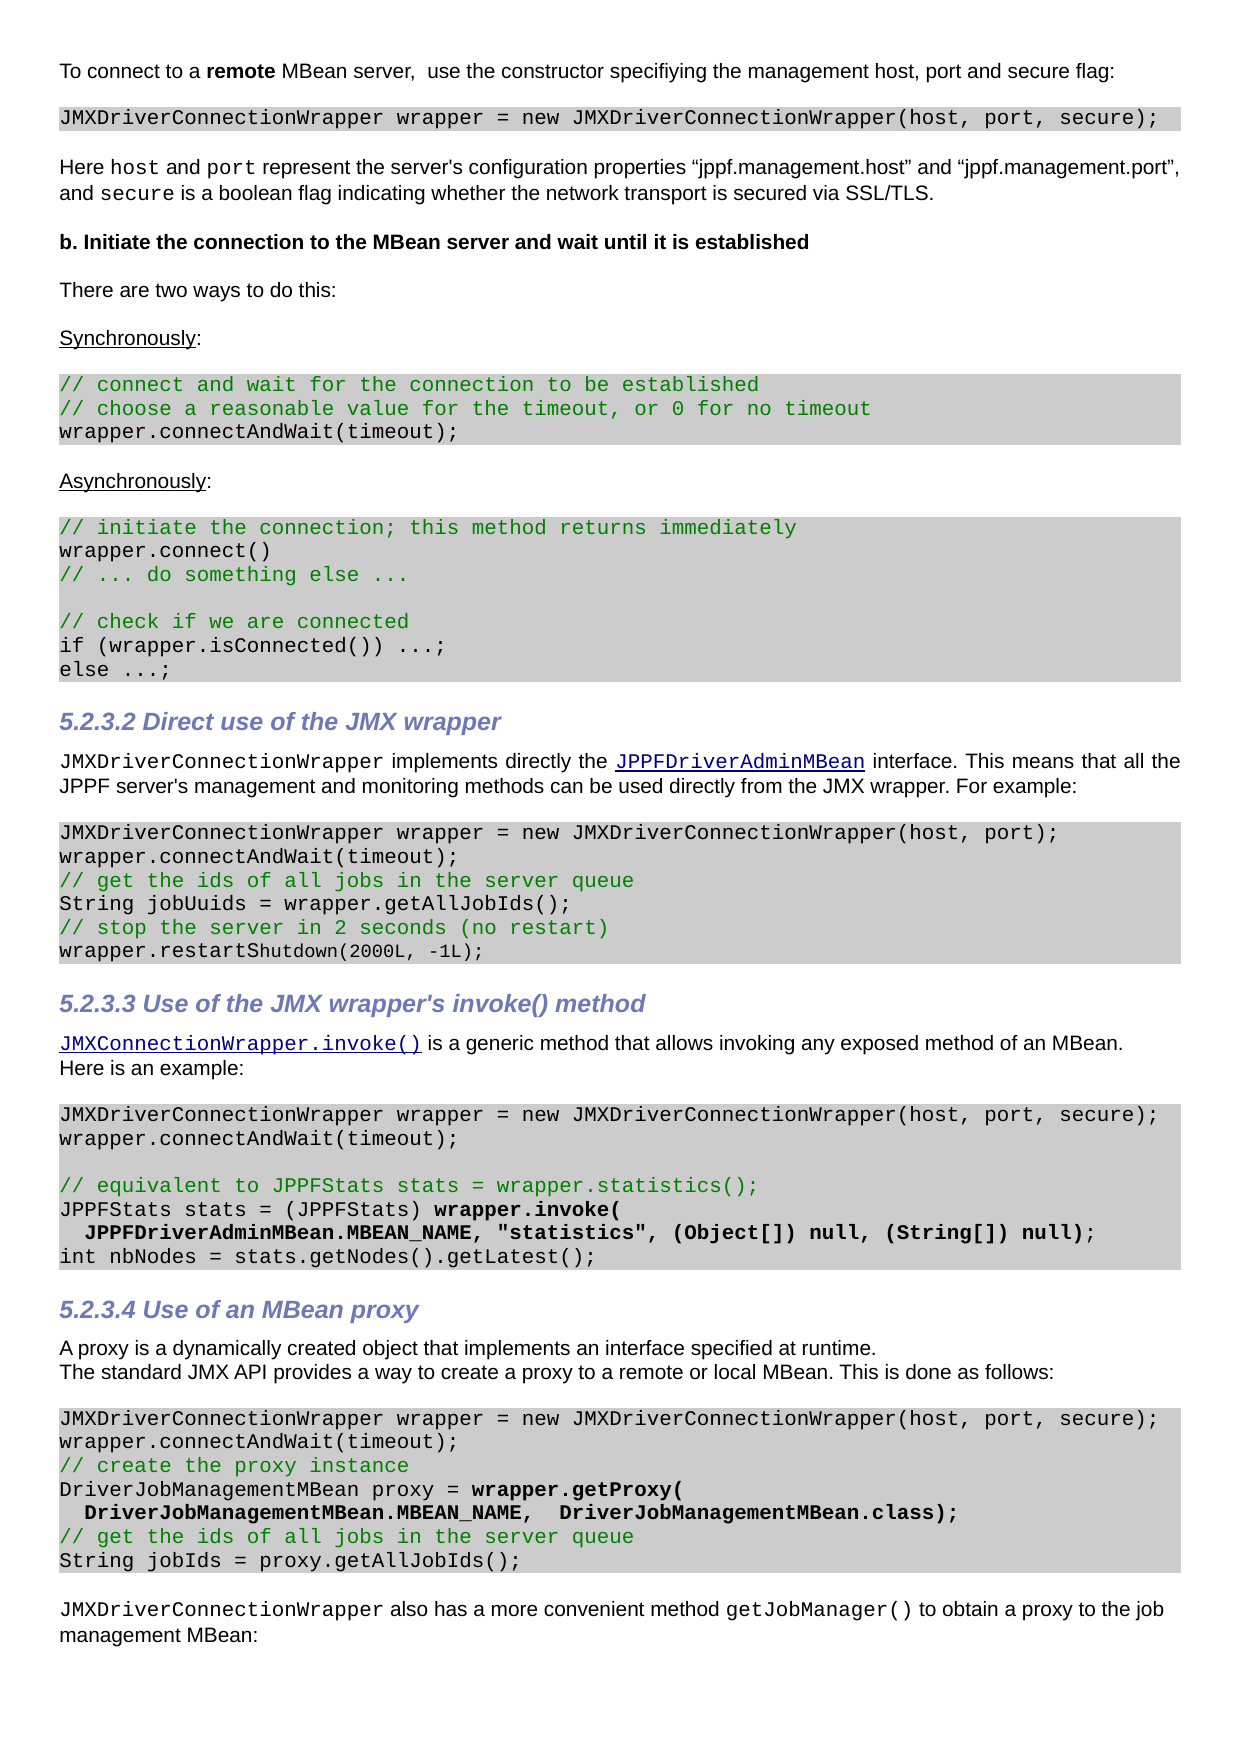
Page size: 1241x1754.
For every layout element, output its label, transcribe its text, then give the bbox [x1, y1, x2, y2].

text Here is an example: [59, 1056, 1181, 1080]
text Synchronously: [59, 326, 1181, 350]
text wrapper.connect() [59, 540, 1181, 564]
text wrapper.connectAndWait(timeout); [59, 421, 1181, 445]
text JMXConnectionWrapper.invoke() is a generic method that allows invoking any exposed method of an MBean. [59, 1030, 1181, 1056]
text There are two ways to do this: [59, 278, 1181, 302]
text JMXDriverConnectionWrapper wrapper = new JMXDriverConnectionWrapper(host, port, secure); [59, 107, 1181, 131]
text // get the ids of all jobs in the server queue [59, 1526, 1181, 1550]
text Here host and port represent the server's configuration properties “jppf.management.host” and “jppf.management.port”, and secure is a boolean flag indicating whether the network transport is secured via SSL/TLS. [59, 154, 1181, 206]
text else ...; [59, 659, 1181, 682]
text // check if we are connected [59, 611, 1181, 635]
subtitle Use of an MBean proxy [59, 1295, 1181, 1323]
text // choose a reasonable value for the timeout, or 0 for no timeout [59, 398, 1181, 421]
text JMXDriverConnectionWrapper wrapper = new JMXDriverConnectionWrapper(host, port); [59, 822, 1181, 846]
text JMXDriverConnectionWrapper also has a more convenient method getJobManager() to obtain a proxy to the job management MBean: [59, 1597, 1181, 1647]
text String jobUuids = wrapper.getAllJobIds(); [59, 893, 1181, 917]
text // ... do something else ... [59, 564, 1181, 588]
text // equivalent to JPPFStats stats = wrapper.statistics(); [59, 1175, 1181, 1199]
text // connect and wait for the connection to be established [59, 374, 1181, 398]
text // initiate the connection; this method returns immediately [59, 517, 1181, 540]
text JMXDriverConnectionWrapper wrapper = new JMXDriverConnectionWrapper(host, port, secure); [59, 1104, 1181, 1128]
text wrapper.restartShutdown(2000L, -1L); [59, 941, 1181, 964]
text wrapper.connectAndWait(timeout); [59, 1431, 1181, 1455]
text Asynchronously: [59, 469, 1181, 493]
text int nbNodes = stats.getNodes().getLatest(); [59, 1246, 1181, 1270]
subtitle Direct use of the JMX wrapper [59, 707, 1181, 736]
text wrapper.connectAndWait(timeout); [59, 846, 1181, 869]
text To connect to a remote MBean server, use the constructor specifiying the management host, port and secure flag: [59, 59, 1181, 83]
text wrapper.connectAndWait(timeout); [59, 1128, 1181, 1151]
text A proxy is a dynamically created object that implements an interface specified at runtime. [59, 1336, 1181, 1360]
text if (wrapper.isConnected()) ...; [59, 635, 1181, 659]
text b. Initiate the connection to the MBean server and wait until it is established [59, 230, 1181, 254]
text JPPFStats stats = (JPPFStats) wrapper.invoke( [59, 1199, 1181, 1222]
text DriverJobManagementMBean proxy = wrapper.getProxy( [59, 1479, 1181, 1502]
text // stop the server in 2 seconds (no restart) [59, 917, 1181, 941]
text DriverJobManagementMBean.MBEAN_NAME, DriverJobManagementMBean.class); [59, 1502, 1181, 1526]
text JMXDriverConnectionWrapper implements directly the JPPFDriverAdminMBean interface. This means that all the JPPF server's management and monitoring methods can be used directly from the JMX wrapper. For example: [59, 748, 1181, 798]
text String jobIds = proxy.getAllJobIds(); [59, 1550, 1181, 1573]
text The standard JMX API provides a way to create a proxy to a remote or local MBean. This is done as follows: [59, 1360, 1181, 1384]
text JPPFDriverAdminMBean.MBEAN_NAME, "statistics", (Object[]) null, (String[]) null); [59, 1222, 1181, 1246]
subtitle Use of the JMX wrapper's invoke() method [59, 989, 1181, 1018]
text JMXDriverConnectionWrapper wrapper = new JMXDriverConnectionWrapper(host, port, secure); [59, 1408, 1181, 1431]
text // create the proxy instance [59, 1455, 1181, 1479]
text // get the ids of all jobs in the server queue [59, 869, 1181, 893]
